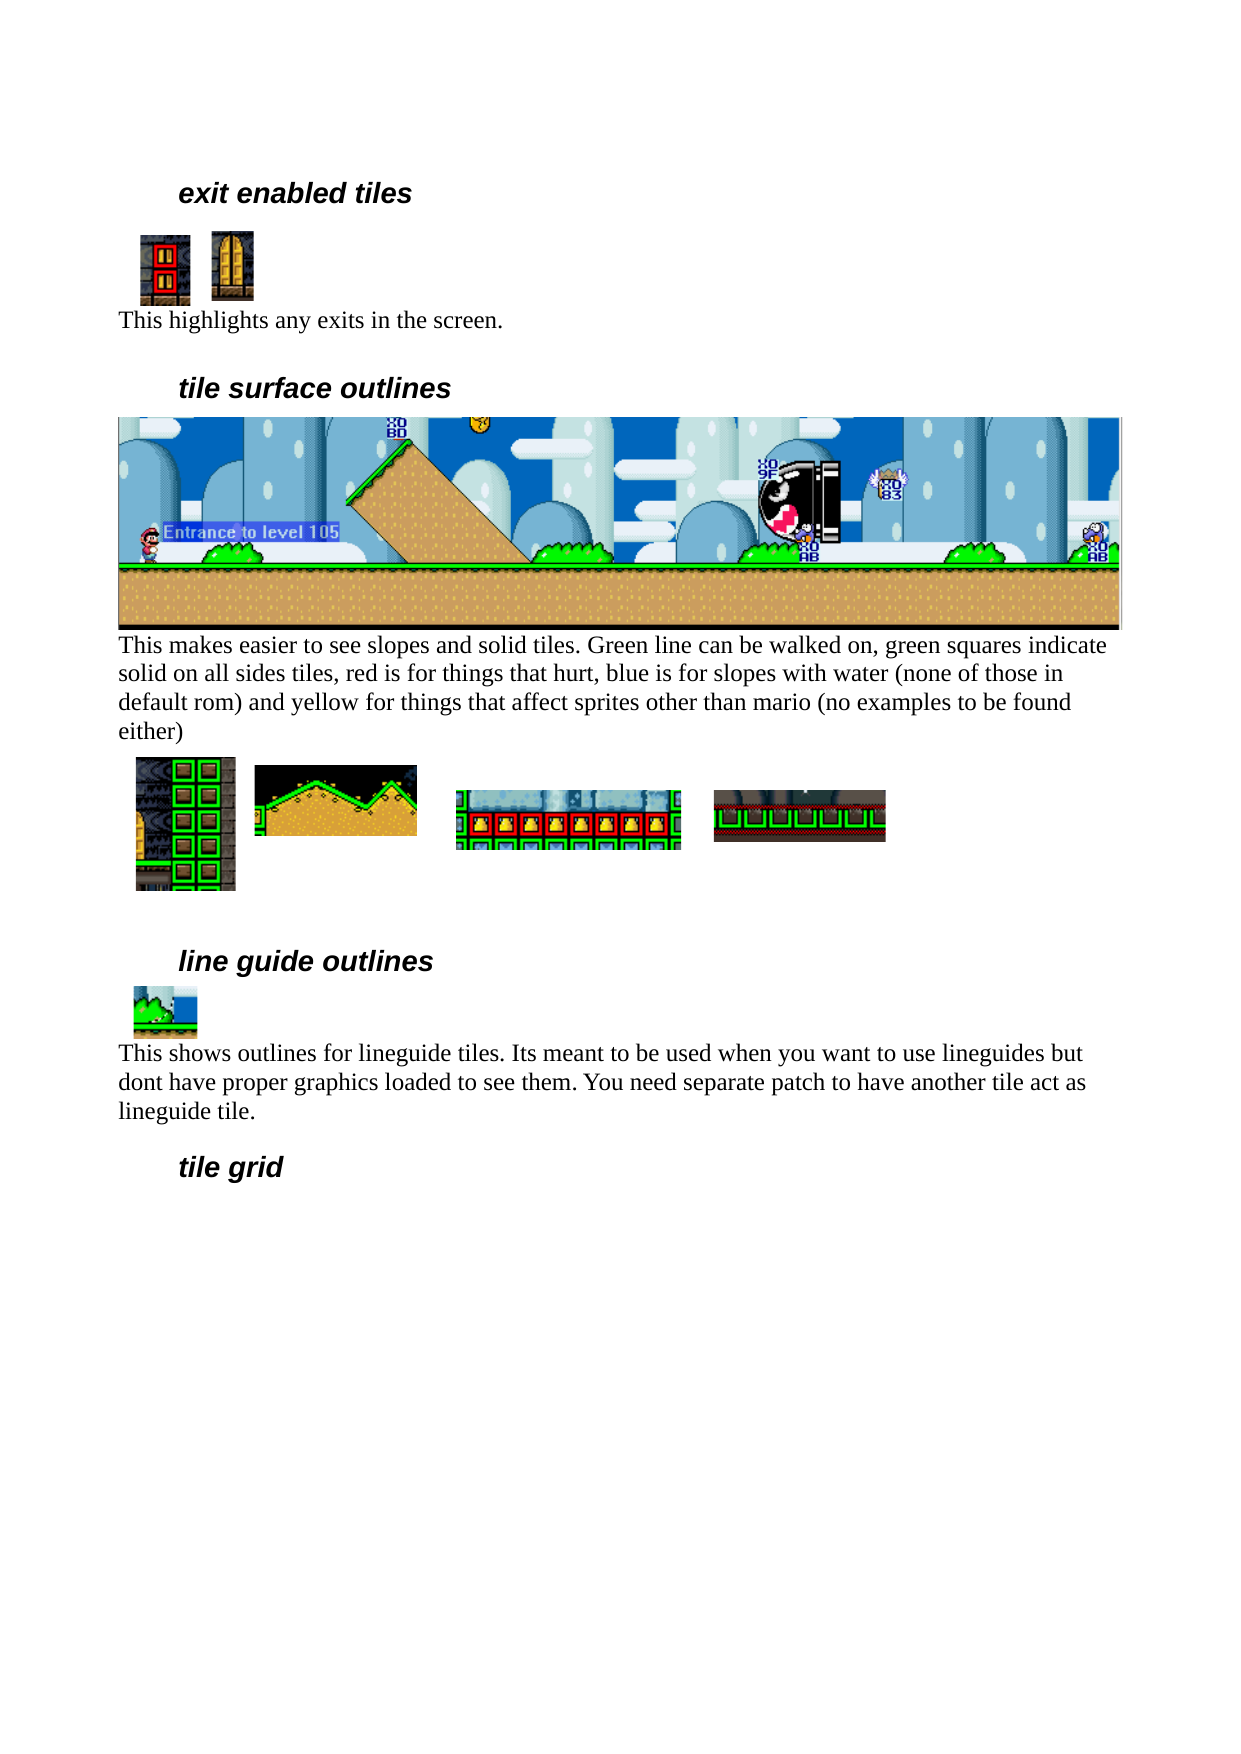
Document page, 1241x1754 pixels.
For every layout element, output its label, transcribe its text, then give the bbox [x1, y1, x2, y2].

picture [713, 790, 886, 842]
picture [254, 765, 417, 836]
picture [135, 757, 236, 891]
picture [140, 235, 191, 306]
picture [118, 417, 1123, 630]
subtitle line guide outlines [118, 944, 1122, 977]
text This shows outlines for lineguide tiles. Its meant to be used when you want to use lineguides but dont have proper graphics loaded to see them. You need separate patch to have another tile act as lineguide tile. [118, 990, 1122, 1124]
picture [133, 986, 198, 1039]
subtitle tile surface outlines [118, 371, 1122, 405]
subtitle tile grid [118, 1149, 1122, 1183]
text This highlights any exits in the screen. [118, 222, 1122, 334]
text This makes easier to see slopes and solid tiles. Green line can be walked on, green squares indicate solid on all sides tiles, red is for things that hurt, blue is for slopes with water (none of those in default rom) and yellow for things that affect sprites other than mario (no examples to be found either) [118, 630, 1122, 745]
picture [456, 790, 682, 850]
picture [211, 231, 254, 301]
subtitle exit enabled tiles [118, 176, 1122, 210]
